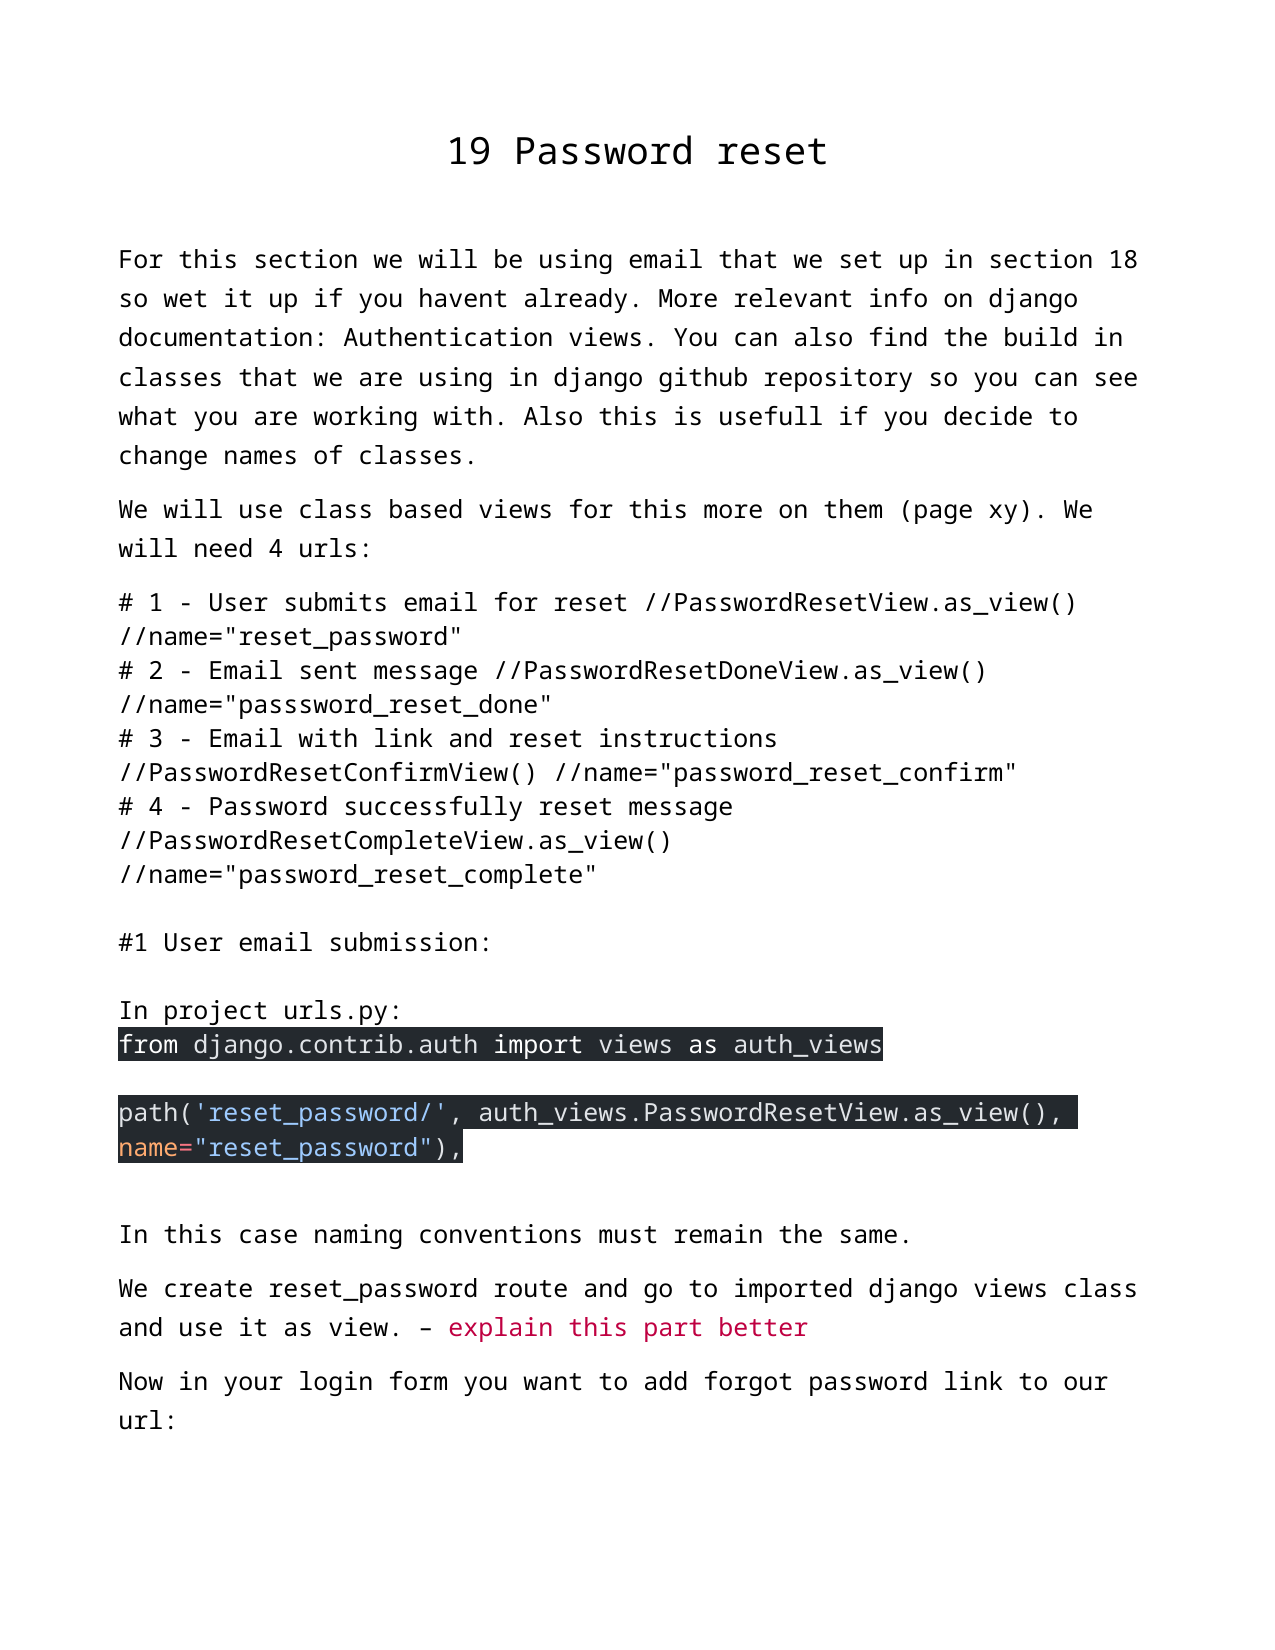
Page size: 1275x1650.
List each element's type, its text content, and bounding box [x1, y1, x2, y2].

text In this case naming conventions must remain the same. [118, 1217, 1157, 1251]
text We create reset_password route and go to imported django views class and use it as view. – explain this part better [118, 1271, 1157, 1344]
text # 2 - Email sent message //PasswordResetDoneView.as_view() //name="passsword_reset_done" [118, 652, 1157, 720]
text from django.contrib.auth import views as auth_views [118, 1027, 1157, 1061]
text # 4 - Password successfully reset message //PasswordResetCompleteView.as_view() //name="password_reset_complete" [118, 788, 1157, 891]
text # 1 - User submits email for reset //PasswordResetView.as_view() //name="reset_password" [118, 584, 1157, 652]
subtitle 19 Password reset [118, 124, 1157, 175]
text # 3 - Email with link and reset instructions //PasswordResetConfirmView() //name="password_reset_confirm" [118, 720, 1157, 788]
text #1 User email submission: [118, 925, 1157, 959]
text In project urls.py: [118, 993, 1157, 1027]
text We will use class based views for this more on them (page xy). We will need 4 urls: [118, 491, 1157, 564]
text For this section we will be using email that we set up in section 18 so wet it up if you havent already. More relevant info on django documentation: Authentication views. You can also find the build in classes that we are using in django github repository so you can see what you are working with. Also this is usefull if you decide to change names of classes. [118, 242, 1157, 472]
text path('reset_password/', auth_views.PasswordResetView.as_view(), name="reset_password"), [118, 1095, 1157, 1163]
text Now in your login form you want to add forgot password link to our url: [118, 1364, 1157, 1437]
